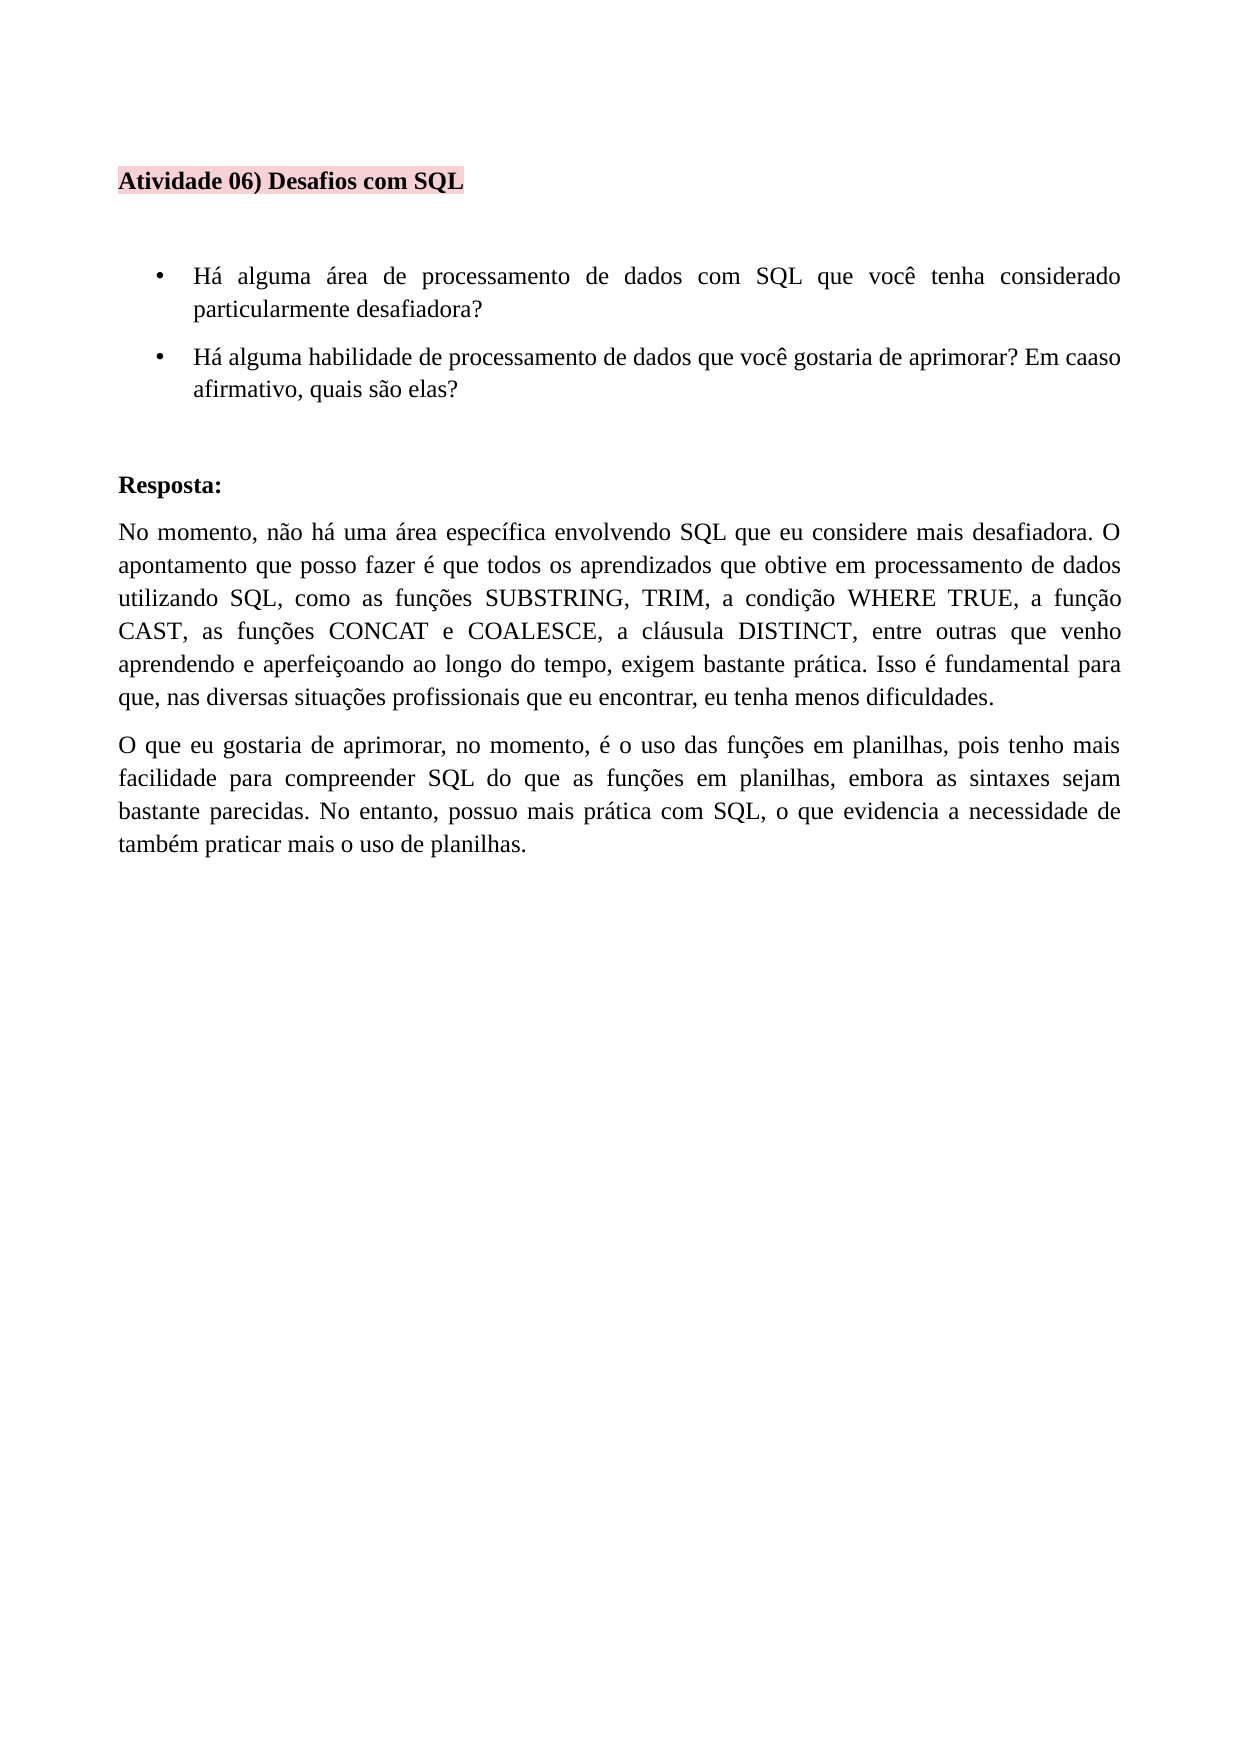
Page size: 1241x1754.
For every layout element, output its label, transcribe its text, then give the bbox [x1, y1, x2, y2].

text Resposta: [118, 470, 1122, 498]
list Há alguma habilidade de processamento de dados que você gostaria de aprimorar? Em caaso afirmativo, quais são elas? [156, 342, 1122, 403]
list Há alguma área de processamento de dados com SQL que você tenha considerado particularmente desafiadora? [156, 261, 1122, 323]
text O que eu gostaria de aprimorar, no momento, é o uso das funções em planilhas, pois tenho mais facilidade para compreender SQL do que as funções em planilhas, embora as sintaxes sejam bastante parecidas. No entanto, possuo mais prática com SQL, o que evidencia a necessidade de também praticar mais o uso de planilhas. [118, 730, 1122, 858]
text Atividade 06) Desafios com SQL [118, 166, 1122, 194]
text No momento, não há uma área específica envolvendo SQL que eu considere mais desafiadora. O apontamento que posso fazer é que todos os aprendizados que obtive em processamento de dados utilizando SQL, como as funções SUBSTRING, TRIM, a condição WHERE TRUE, a função CAST, as funções CONCAT e COALESCE, a cláusula DISTINCT, entre outras que venho aprendendo e aperfeiçoando ao longo do tempo, exigem bastante prática. Isso é fundamental para que, nas diversas situações profissionais que eu encontrar, eu tenha menos dificuldades. [118, 517, 1122, 711]
